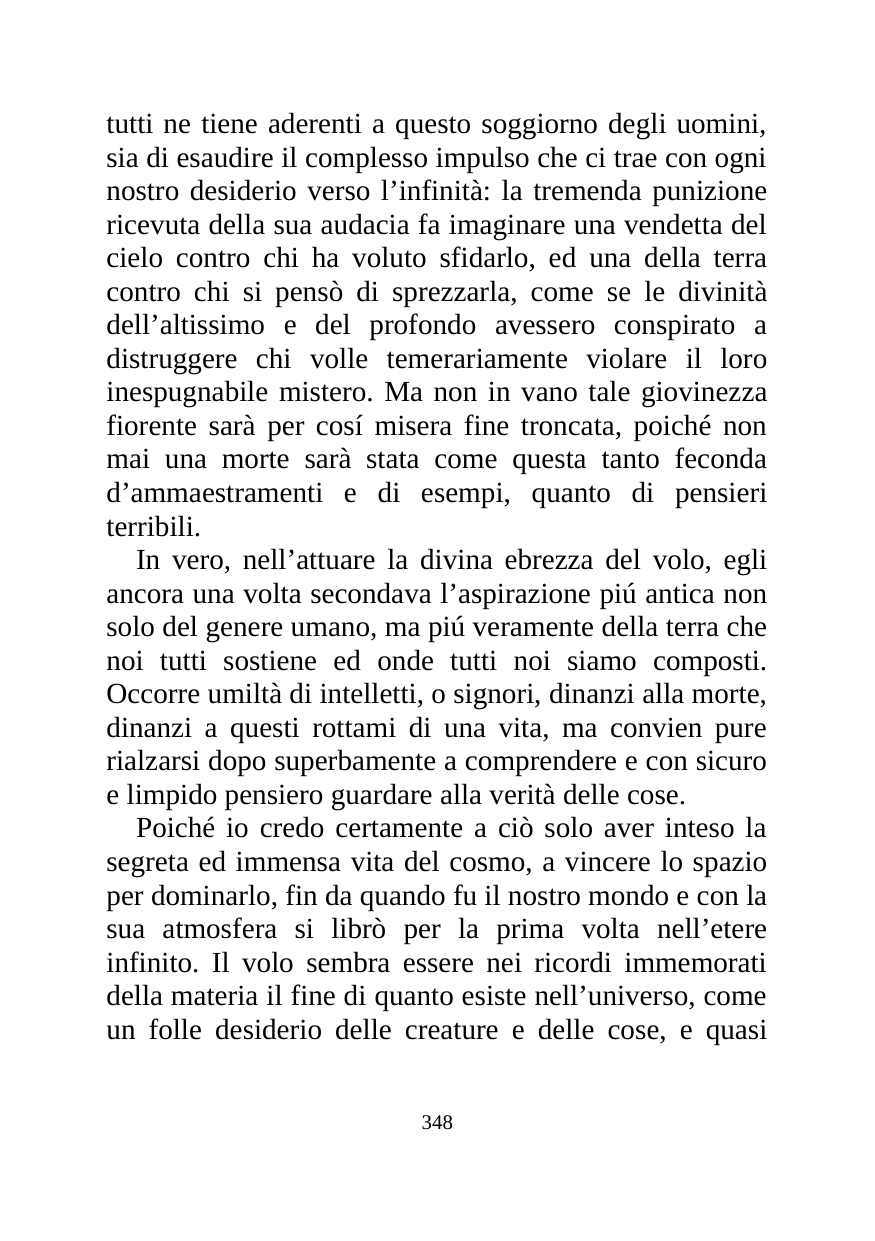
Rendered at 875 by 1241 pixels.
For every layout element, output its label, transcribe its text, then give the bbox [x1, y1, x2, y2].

text Poiché io credo certamente a ciò solo aver inteso la segreta ed immensa vita del cosmo, a vincere lo spazio per dominarlo, fin da quando fu il nostro mondo e con la sua atmosfera si librò per la prima volta nell’etere infinito. Il volo sembra essere nei ricordi immemorati della materia il fine di quanto esiste nell’universo, come un folle desiderio delle creature e delle cose, e quasi [106, 811, 768, 1045]
text tutti ne tiene aderenti a questo soggiorno degli uomini, sia di esaudire il complesso impulso che ci trae con ogni nostro desiderio verso l’infinità: la tremenda punizione ricevuta della sua audacia fa imaginare una vendetta del cielo contro chi ha voluto sfidarlo, ed una della terra contro chi si pensò di sprezzarla, come se le divinità dell’altissimo e del profondo avessero conspirato a distruggere chi volle temerariamente violare il loro inespugnabile mistero. Ma non in vano tale giovinezza fiorente sarà per cosí misera fine troncata, poiché non mai una morte sarà stata come questa tanto feconda d’ammaestramenti e di esempi, quanto di pensieri terribili. [106, 106, 768, 542]
text In vero, nell’attuare la divina ebrezza del volo, egli ancora una volta secondava l’aspirazione piú antica non solo del genere umano, ma piú veramente della terra che noi tutti sostiene ed onde tutti noi siamo composti. Occorre umiltà di intelletti, o signori, dinanzi alla morte, dinanzi a questi rottami di una vita, ma convien pure rialzarsi dopo superbamente a comprendere e con sicuro e limpido pensiero guardare alla verità delle cose. [106, 542, 768, 811]
